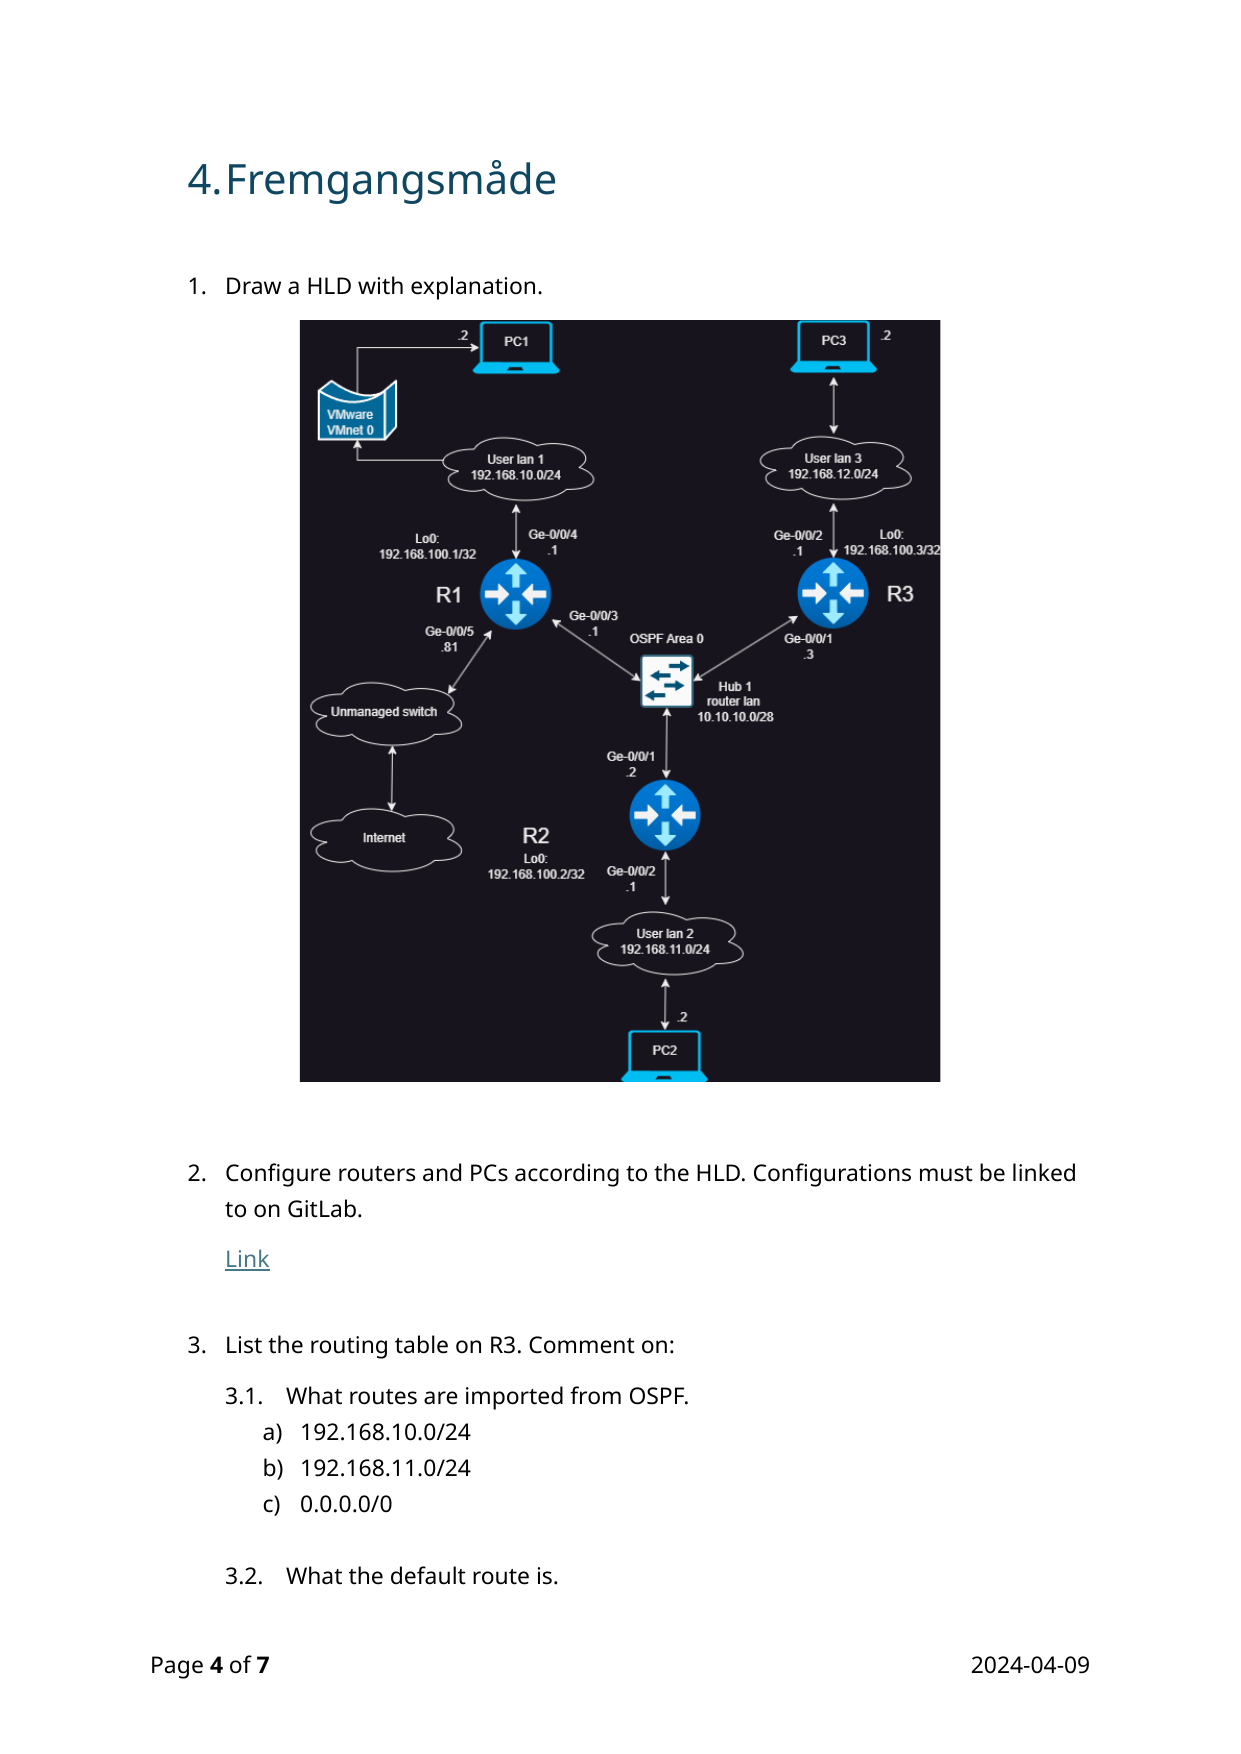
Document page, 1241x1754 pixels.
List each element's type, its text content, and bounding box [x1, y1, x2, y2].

picture [801, 324, 866, 360]
list 192.168.11.0/24 [262, 1452, 1090, 1483]
list Draw a HLD with explanation. [187, 270, 1090, 301]
list List the routing table on R3. Comment on: [187, 1329, 1090, 1361]
picture [632, 1033, 697, 1070]
subtitle Fremgangsmåde [187, 150, 1090, 207]
list What routes are imported from OSPF. [225, 1380, 1090, 1411]
list 192.168.10.0/24 [262, 1416, 1090, 1447]
list Configure routers and PCs according to the HLD. Configurations must be linked to on GitLab. [187, 1157, 1090, 1224]
list Link [187, 1243, 1090, 1310]
picture [299, 320, 941, 1082]
list 0.0.0.0/0 [262, 1488, 1090, 1555]
list What the default route is. [225, 1560, 1090, 1591]
